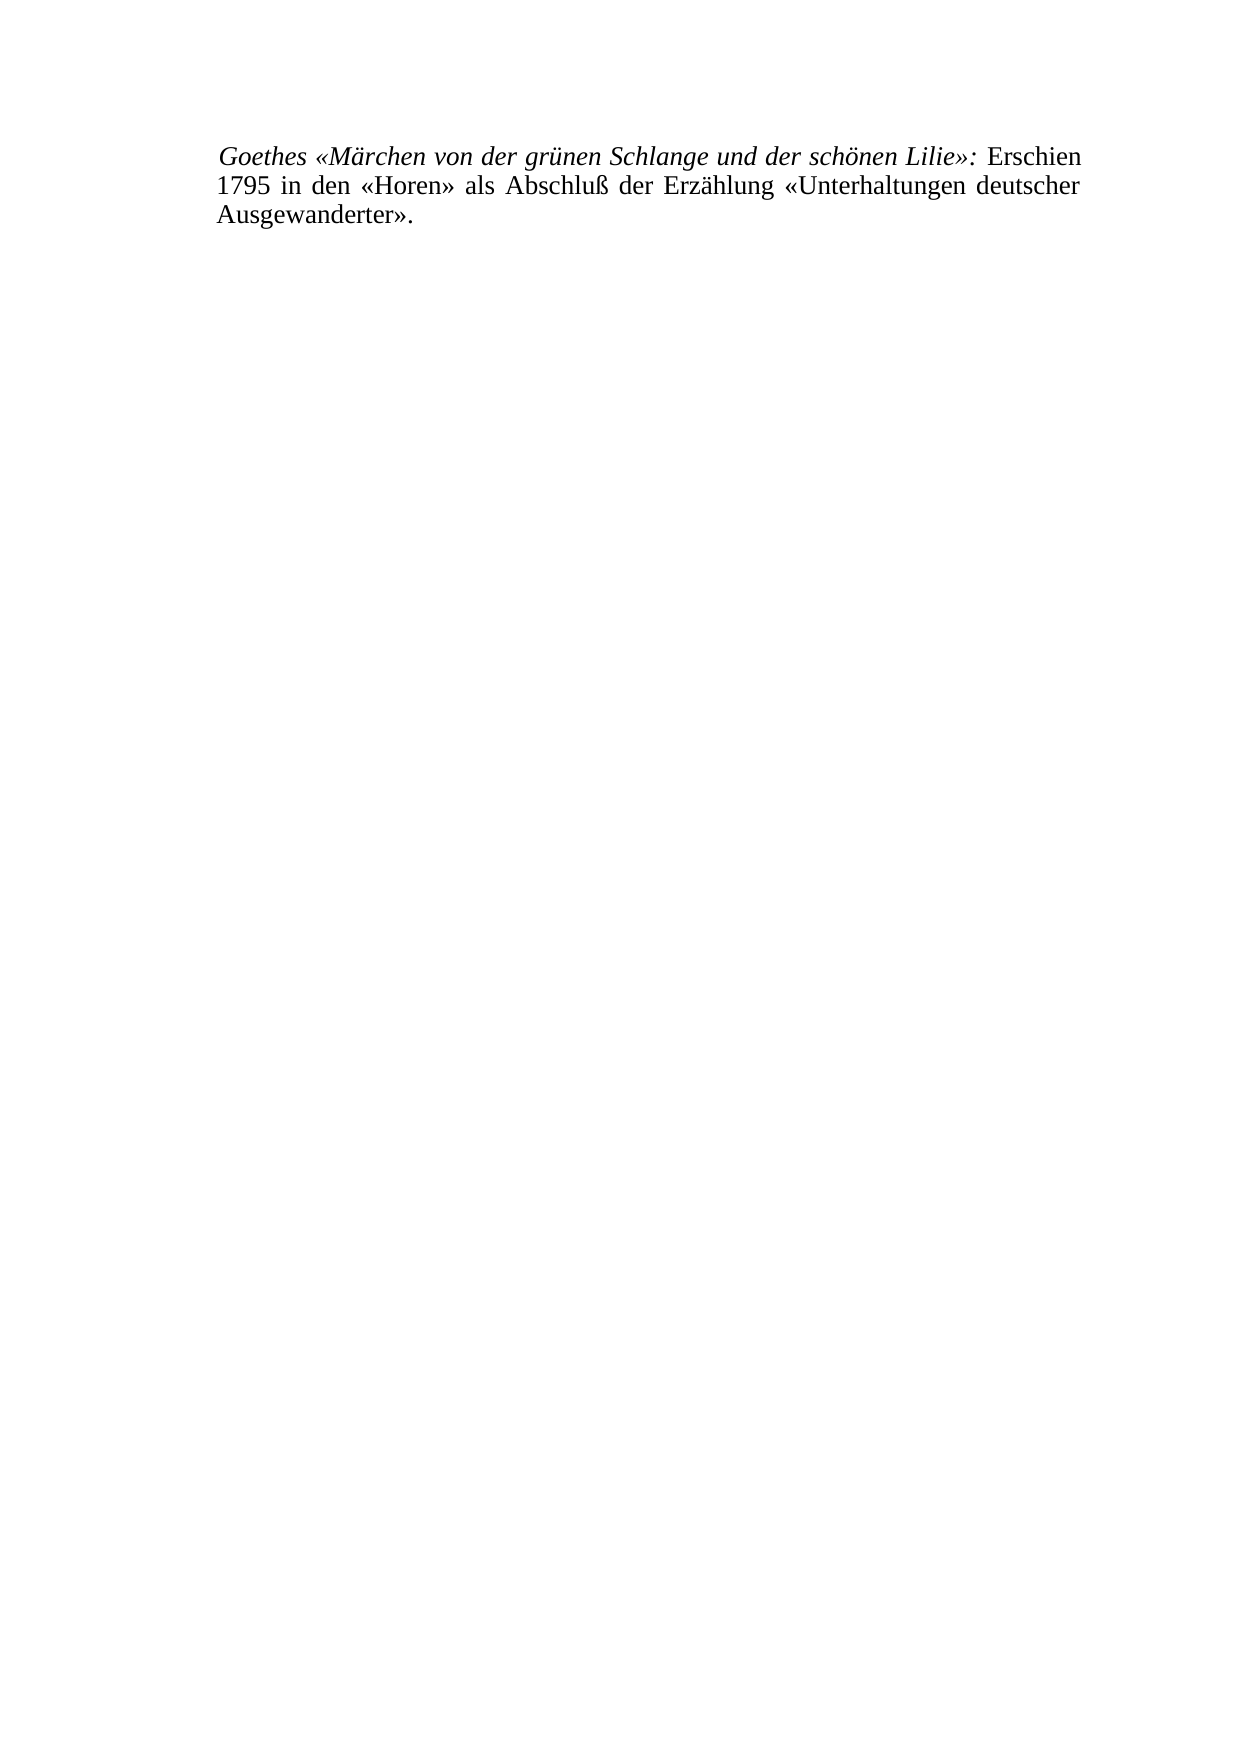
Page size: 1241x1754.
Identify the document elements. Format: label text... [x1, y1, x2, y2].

text Goethes «Märchen von der grünen Schlange und der schönen Lilie»: Erschien 1795 in den «Horen» als Abschluß der Erzählung «Unterhaltungen deutscher Ausgewanderter». [216, 142, 1081, 229]
